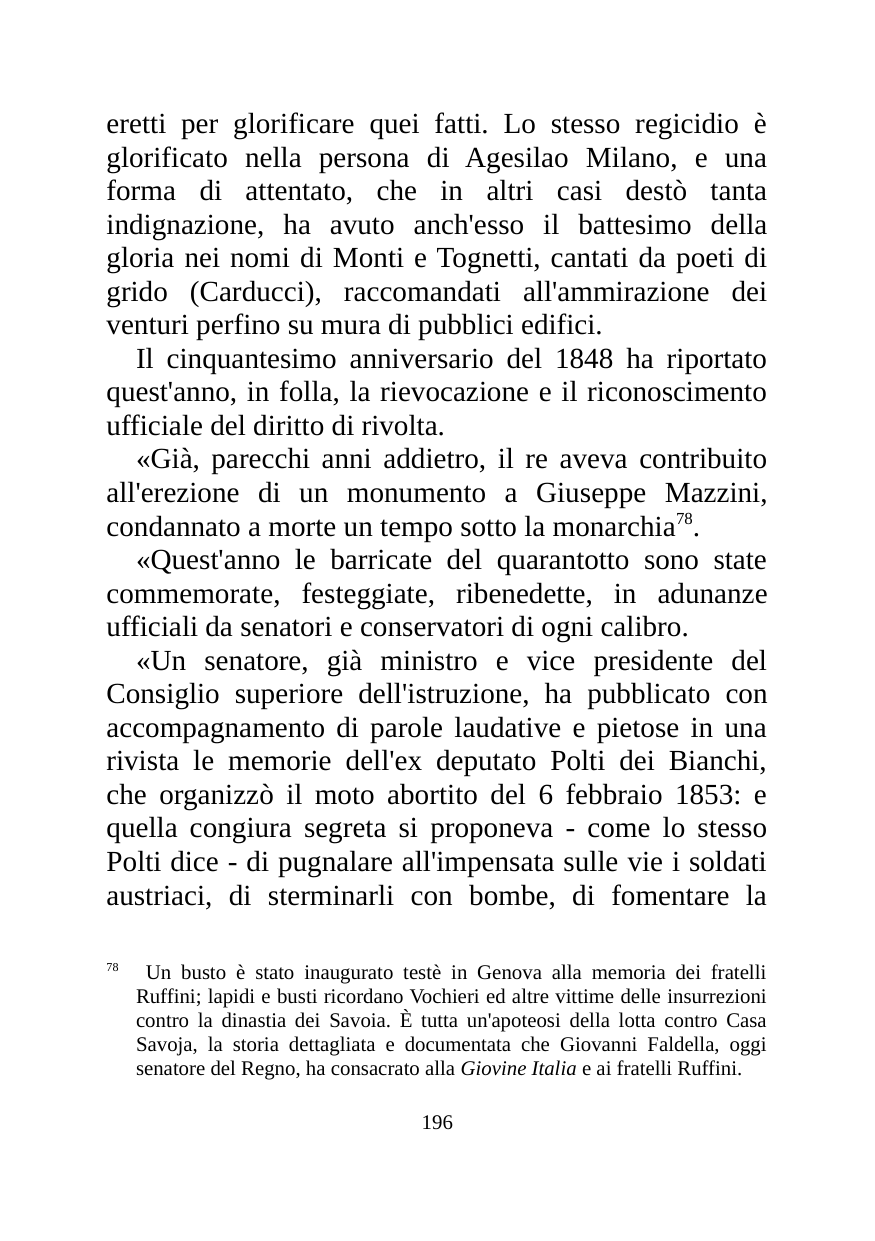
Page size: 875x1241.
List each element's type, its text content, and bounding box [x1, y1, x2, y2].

text «Quest'anno le barricate del quarantotto sono state commemorate, festeggiate, ribenedette, in adunanze ufficiali da senatori e conservatori di ogni calibro. [106, 542, 768, 643]
text Un busto è stato inaugurato testè in Genova alla memoria dei fratelli Ruffini; lapidi e busti ricordano Vochieri ed altre vittime delle insurrezioni contro la dinastia dei Savoia. È tutta un'apoteosi della lotta contro Casa Savoja, la storia dettagliata e documentata che Giovanni Faldella, oggi senatore del Regno, ha consacrato alla Giovine Italia e ai fratelli Ruffini. [106, 960, 768, 1080]
text «Già, parecchi anni addietro, il re aveva contribuito all'erezione di un monumento a Giuseppe Mazzini, condannato a morte un tempo sotto la monarchia. [106, 442, 768, 542]
text eretti per glorificare quei fatti. Lo stesso regicidio è glorificato nella persona di Agesilao Milano, e una forma di attentato, che in altri casi destò tanta indignazione, ha avuto anch'esso il battesimo della gloria nei nomi di Monti e Tognetti, cantati da poeti di grido (Carducci), raccomandati all'ammirazione dei venturi perfino su mura di pubblici edifici. [106, 106, 768, 341]
text «Un senatore, già ministro e vice presidente del Consiglio superiore dell'istruzione, ha pubblicato con accompagnamento di parole laudative e pietose in una rivista le memorie dell'ex deputato Polti dei Bianchi, che organizzò il moto abortito del 6 febbraio 1853: e quella congiura segreta si proponeva - come lo stesso Polti dice - di pugnalare all'impensata sulle vie i soldati austriaci, di sterminarli con bombe, di fomentare la [106, 643, 768, 911]
text Il cinquantesimo anniversario del 1848 ha riportato quest'anno, in folla, la rievocazione e il riconoscimento ufficiale del diritto di rivolta. [106, 341, 768, 442]
